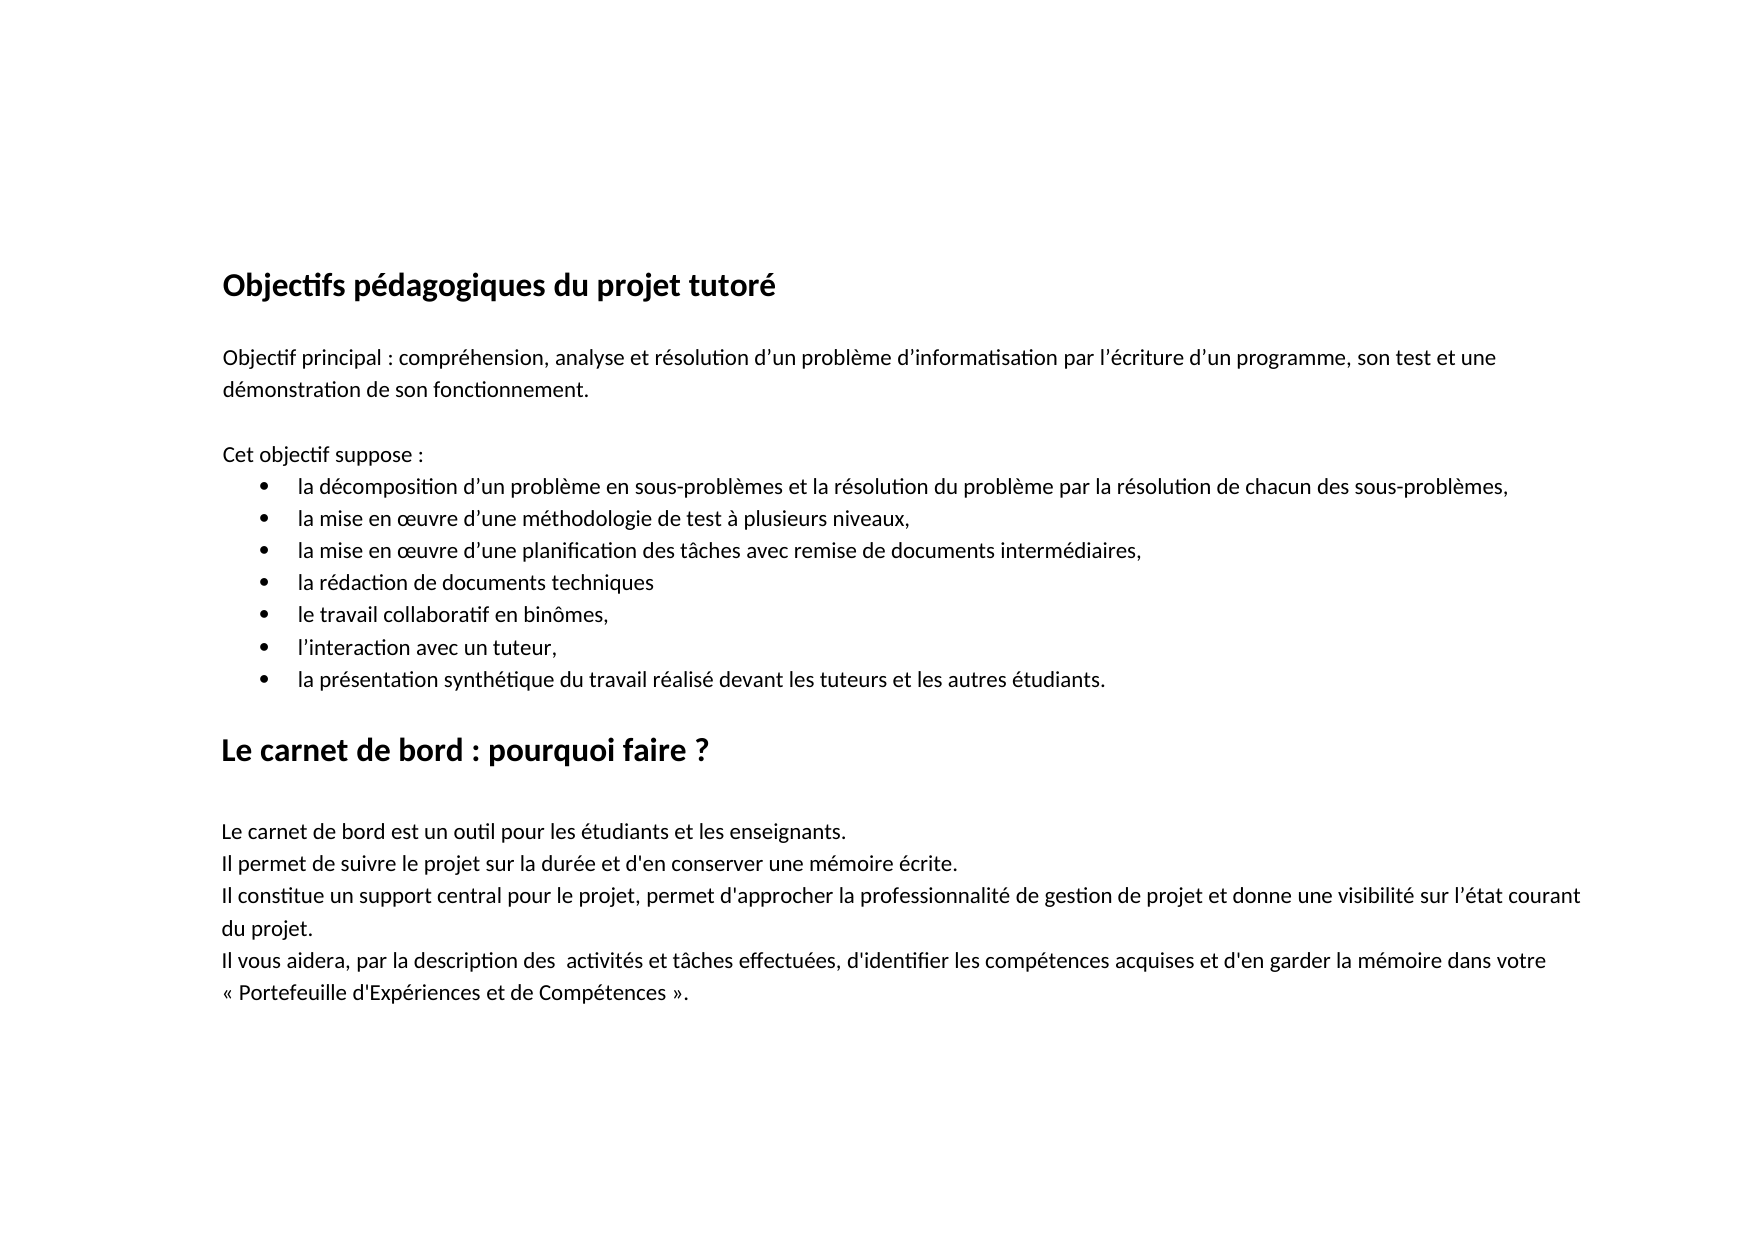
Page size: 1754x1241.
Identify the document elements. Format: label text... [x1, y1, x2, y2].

text Il permet de suivre le projet sur la durée et d'en conserver une mémoire écrite. [148, 849, 1606, 877]
list l’interaction avec un tuteur, [260, 633, 1606, 661]
list Cet objectif suppose : [223, 440, 1606, 468]
list Objectif principal : compréhension, analyse et résolution d’un problème d’informatisation par l’écriture d’un programme, son test et une démonstration de son fonctionnement. [223, 343, 1606, 403]
list Objectifs pédagogiques du projet tutoré [223, 264, 1606, 305]
text Le carnet de bord : pourquoi faire ? [148, 729, 1606, 770]
text Le carnet de bord est un outil pour les étudiants et les enseignants. [148, 817, 1606, 845]
list la décomposition d’un problème en sous-problèmes et la résolution du problème par la résolution de chacun des sous-problèmes, [260, 472, 1606, 500]
list ­ [223, 407, 1606, 436]
text Il vous aidera, par la description des activités et tâches effectuées, d'identifier les compétences acquises et d'en garder la mémoire dans votre « Portefeuille d'Expériences et de Compétences ». [221, 946, 1606, 1006]
list la mise en œuvre d’une planification des tâches avec remise de documents intermédiaires, [260, 536, 1606, 564]
list la présentation synthétique du travail réalisé devant les tuteurs et les autres étudiants. [260, 665, 1606, 693]
list le travail collaboratif en binômes, [260, 601, 1606, 629]
list la mise en œuvre d’une méthodologie de test à plusieurs niveaux, [260, 504, 1606, 532]
list la rédaction de documents techniques [260, 568, 1606, 596]
text Il constitue un support central pour le projet, permet d'approcher la professionnalité de gestion de projet et donne une visibilité sur l’état courant du projet. [221, 881, 1606, 942]
